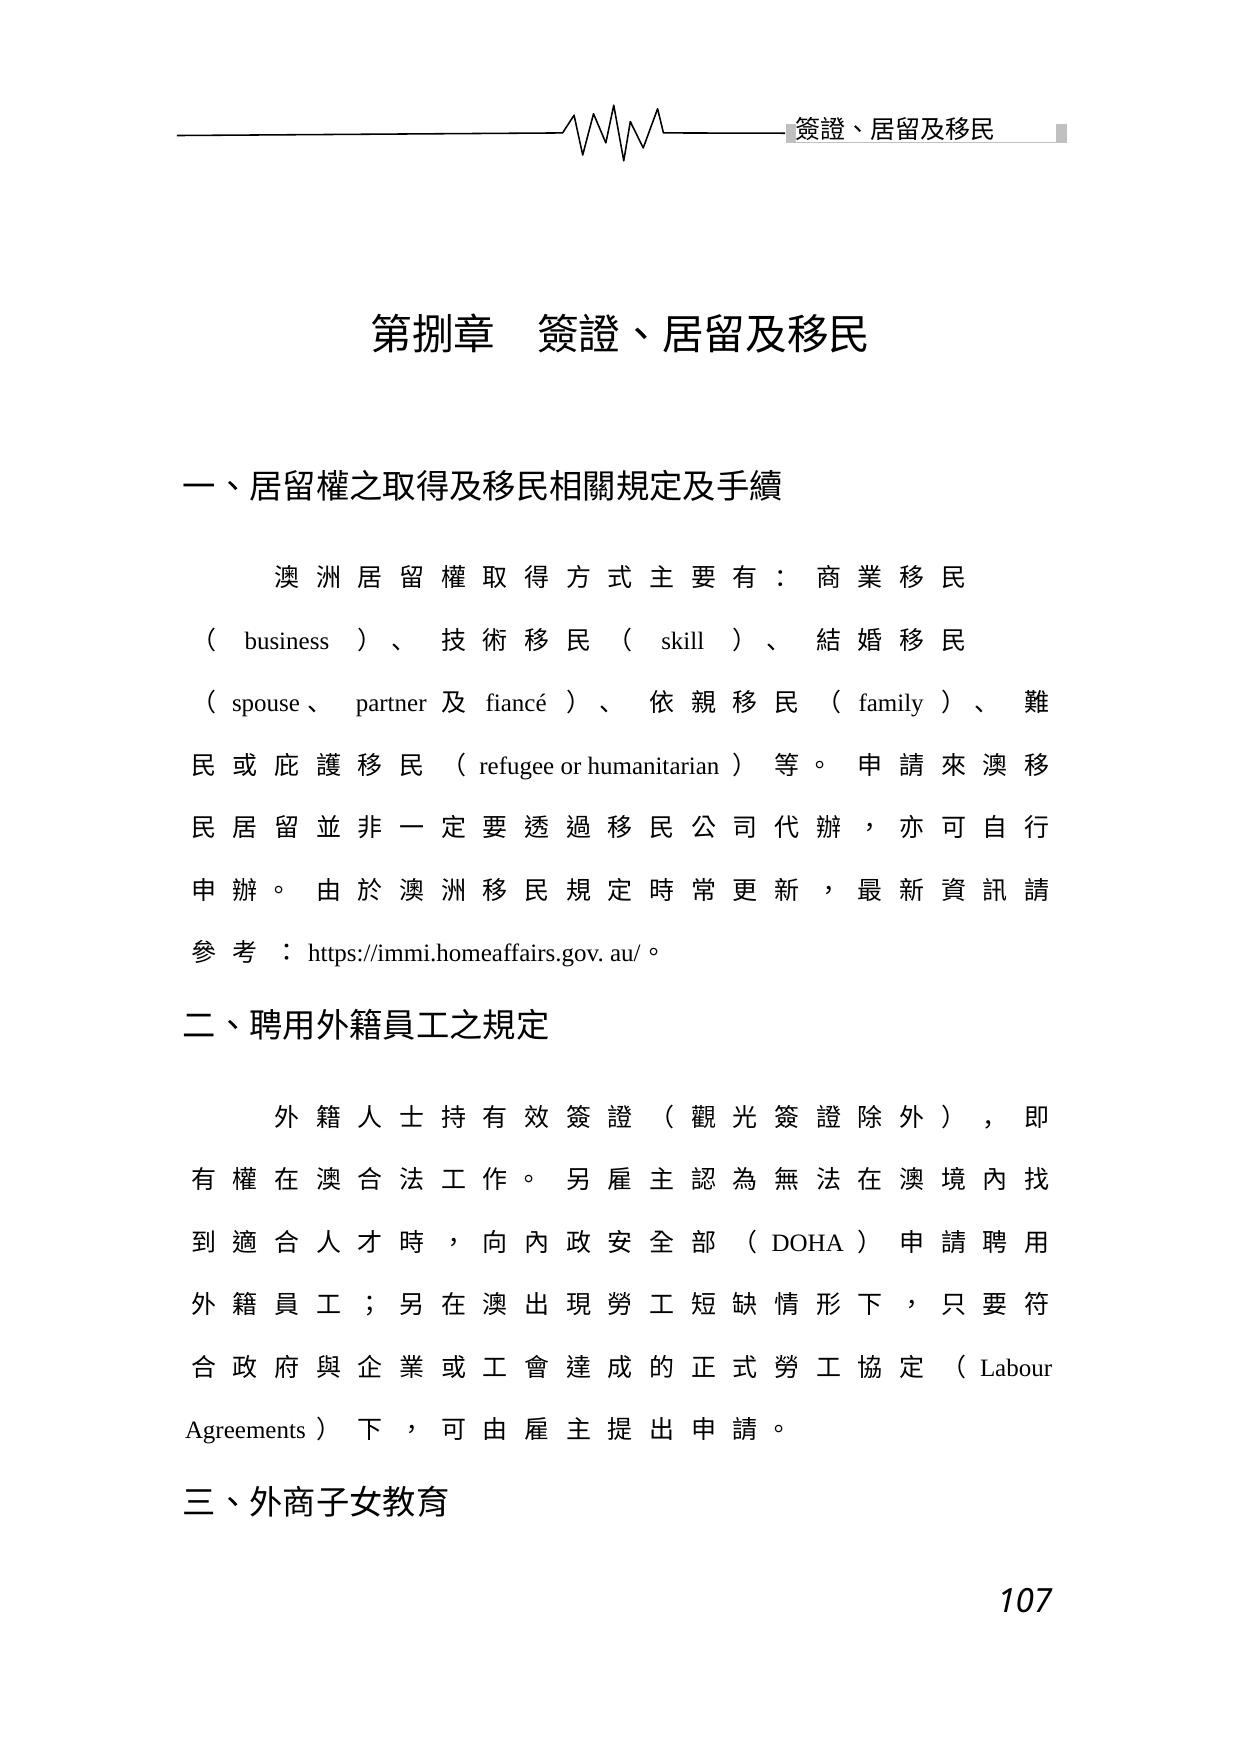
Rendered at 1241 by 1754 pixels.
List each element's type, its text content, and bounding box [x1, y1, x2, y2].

subtitle 一、居留權之取得及移民相關規定及手續 [183, 459, 1058, 508]
text 第捌章 簽證、居留及移民 [183, 290, 1058, 352]
text 外籍人士持有效簽證（觀光簽證除外），即有權在澳合法工作。另雇主認為無法在澳境內找到適合人才時，向內政安全部（DOHA）申請聘用外籍員工；另在澳出現勞工短缺情形下，只要符合政府與企業或工會達成的正式勞工協定（Labour Agreements）下，可由雇主提出申請。 [183, 1074, 1058, 1449]
subtitle 二、聘用外籍員工之規定 [183, 999, 1058, 1047]
subtitle 三、外商子女教育 [183, 1475, 1058, 1524]
text 澳洲居留權取得方式主要有：商業移民（business）、技術移民（skill）、結婚移民（spouse、partner及fiancé）、依親移民（family）、難民或庇護移民（refugee or humanitarian）等。申請來澳移民居留並非一定要透過移民公司代辦，亦可自行申辦。由於澳洲移民規定時常更新，最新資訊請參考：https://immi.homeaffairs.gov. au/。 [183, 534, 1058, 972]
